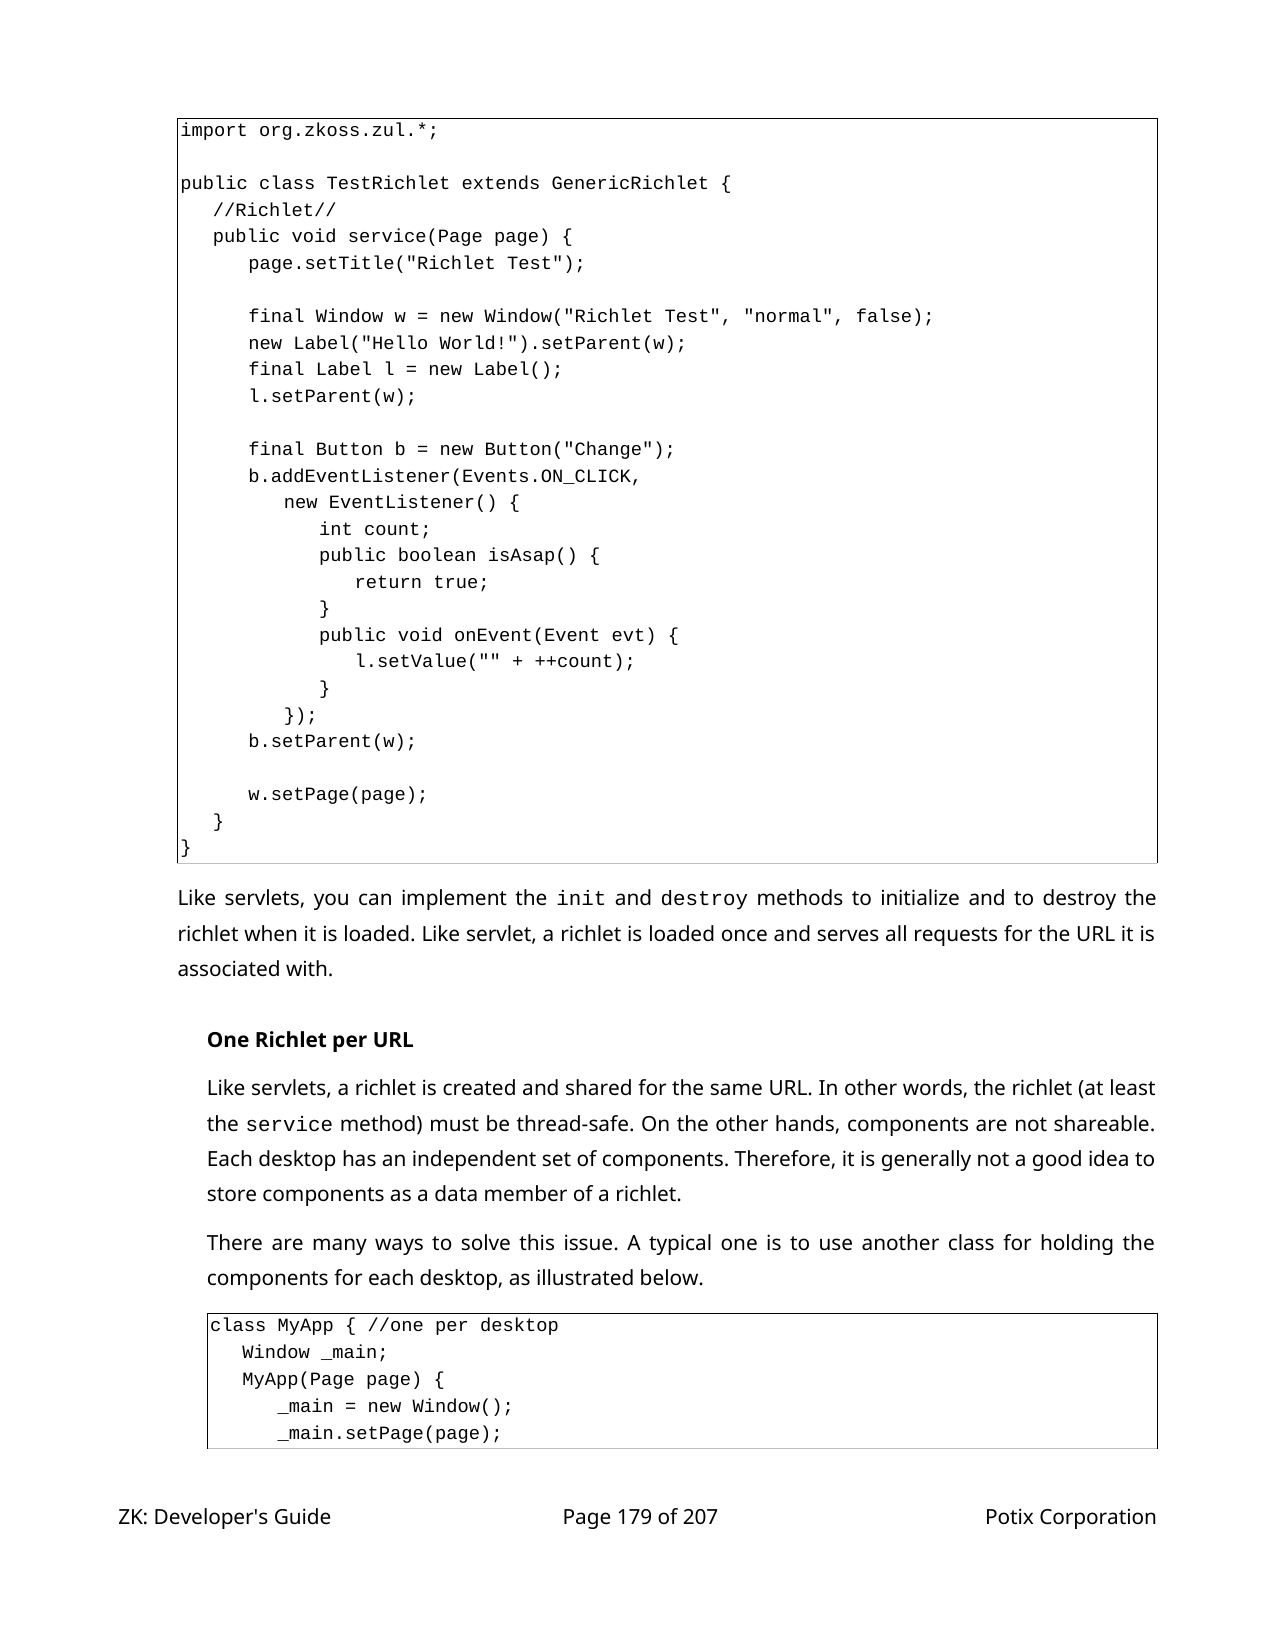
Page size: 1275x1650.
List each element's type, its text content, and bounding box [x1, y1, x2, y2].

text _main.setPage(page); [208, 1421, 1157, 1448]
text Like servlets, you can implement the init and destroy methods to initialize and to destroy the richlet when it is loaded. Like servlet, a richlet is loaded once and serves all requests for the URL it is associated with. [177, 883, 1157, 982]
text Window _main; [208, 1339, 1157, 1364]
text _main = new Window(); [208, 1394, 1157, 1418]
text Like servlets, a richlet is created and shared for the same URL. In other words, the richlet (at least the service method) must be thread-safe. On the other hands, components are not shareable. Each desktop has an independent set of components. Therefore, it is generally not a good idea to store components as a data member of a richlet. [207, 1073, 1157, 1208]
text import org.zkoss.zul.*; public class TestRichlet extends GenericRichlet { //Richlet// public void service(Page page) { page.setTitle("Richlet Test"); final Window w = new Window("Richlet Test", "normal", false); new Label("Hello World!").setParent(w); final Label l = new Label(); l.setParent(w); final Button b = new Button("Change"); b.addEventListener(Events.ON_CLICK, new EventListener() { int count; public boolean isAsap() { return true; } public void onEvent(Event evt) { l.setValue("" + ++count); } }); b.setParent(w); w.setPage(page); } } [178, 119, 1157, 863]
text class MyApp { //one per desktop [208, 1314, 1157, 1337]
text There are many ways to solve this issue. A typical one is to use another class for holding the components for each desktop, as illustrated below. [207, 1228, 1157, 1292]
subtitle One Richlet per URL [207, 1025, 1157, 1053]
text MyApp(Page page) { [208, 1367, 1157, 1391]
